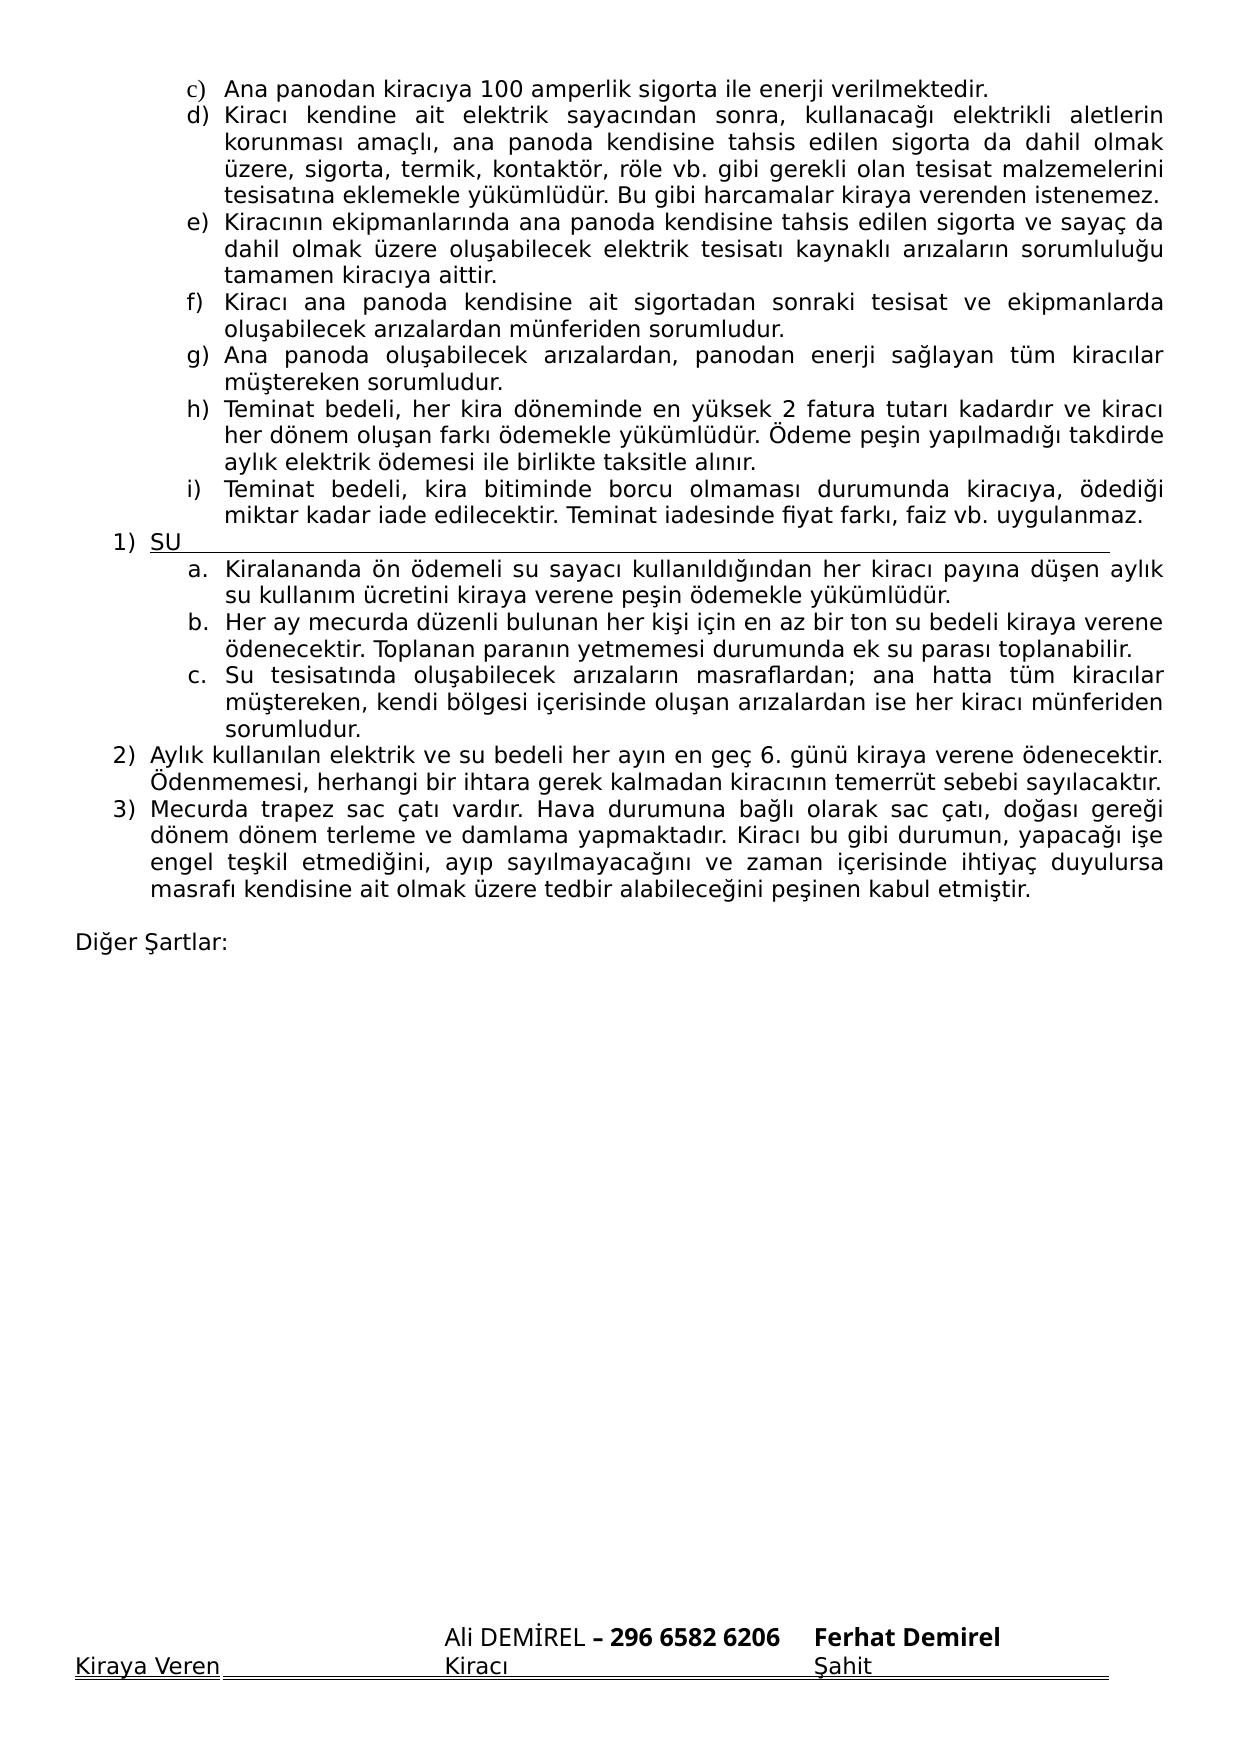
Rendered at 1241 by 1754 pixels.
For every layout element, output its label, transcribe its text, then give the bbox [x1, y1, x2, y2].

list Kiralananda ön ödemeli su sayacı kullanıldığından her kiracı payına düşen aylık su kullanım ücretini kiraya verene peşin ödemekle yükümlüdür. [187, 556, 1165, 609]
list Kiracının ekipmanlarında ana panoda kendisine tahsis edilen sigorta ve sayaç da dahil olmak üzere oluşabilecek elektrik tesisatı kaynaklı arızaların sorumluluğu tamamen kiracıya aittir. [186, 209, 1165, 289]
list Teminat bedeli, her kira döneminde en yüksek 2 fatura tutarı kadardır ve kiracı her dönem oluşan farkı ödemekle yükümlüdür. Ödeme peşin yapılmadığı takdirde aylık elektrik ödemesi ile birlikte taksitle alınır. [186, 396, 1165, 476]
list Her ay mecurda düzenli bulunan her kişi için en az bir ton su bedeli kiraya verene ödenecektir. Toplanan paranın yetmemesi durumunda ek su parası toplanabilir. [187, 609, 1165, 662]
list Kiracı ana panoda kendisine ait sigortadan sonraki tesisat ve ekipmanlarda oluşabilecek arızalardan münferiden sorumludur. [186, 289, 1165, 342]
list Kiracı kendine ait elektrik sayacından sonra, kullanacağı elektrikli aletlerin korunması amaçlı, ana panoda kendisine tahsis edilen sigorta da dahil olmak üzere, sigorta, termik, kontaktör, röle vb. gibi gerekli olan tesisat malzemelerini tesisatına eklemekle yükümlüdür. Bu gibi harcamalar kiraya verenden istenemez. [186, 102, 1165, 209]
text Diğer Şartlar: [75, 929, 1165, 956]
list Su tesisatında oluşabilecek arızaların masraflardan; ana hatta tüm kiracılar müştereken, kendi bölgesi içerisinde oluşan arızalardan ise her kiracı münferiden sorumludur. [187, 662, 1165, 742]
list Mecurda trapez sac çatı vardır. Hava durumuna bağlı olarak sac çatı, doğası gereği dönem dönem terleme ve damlama yapmaktadır. Kiracı bu gibi durumun, yapacağı işe engel teşkil etmediğini, ayıp sayılmayacağını ve zaman içerisinde ihtiyaç duyulursa masrafı kendisine ait olmak üzere tedbir alabileceğini peşinen kabul etmiştir. [112, 796, 1165, 902]
list Ana panodan kiracıya 100 amperlik sigorta ile enerji verilmektedir. [186, 74, 1165, 102]
list Ana panoda oluşabilecek arızalardan, panodan enerji sağlayan tüm kiracılar müştereken sorumludur. [186, 342, 1165, 396]
list Teminat bedeli, kira bitiminde borcu olmaması durumunda kiracıya, ödediği miktar kadar iade edilecektir. Teminat iadesinde fiyat farkı, faiz vb. uygulanmaz. [186, 476, 1165, 529]
list SU [112, 529, 1165, 556]
list Aylık kullanılan elektrik ve su bedeli her ayın en geç 6. günü kiraya verene ödenecektir. Ödenmemesi, herhangi bir ihtara gerek kalmadan kiracının temerrüt sebebi sayılacaktır. [112, 742, 1165, 796]
